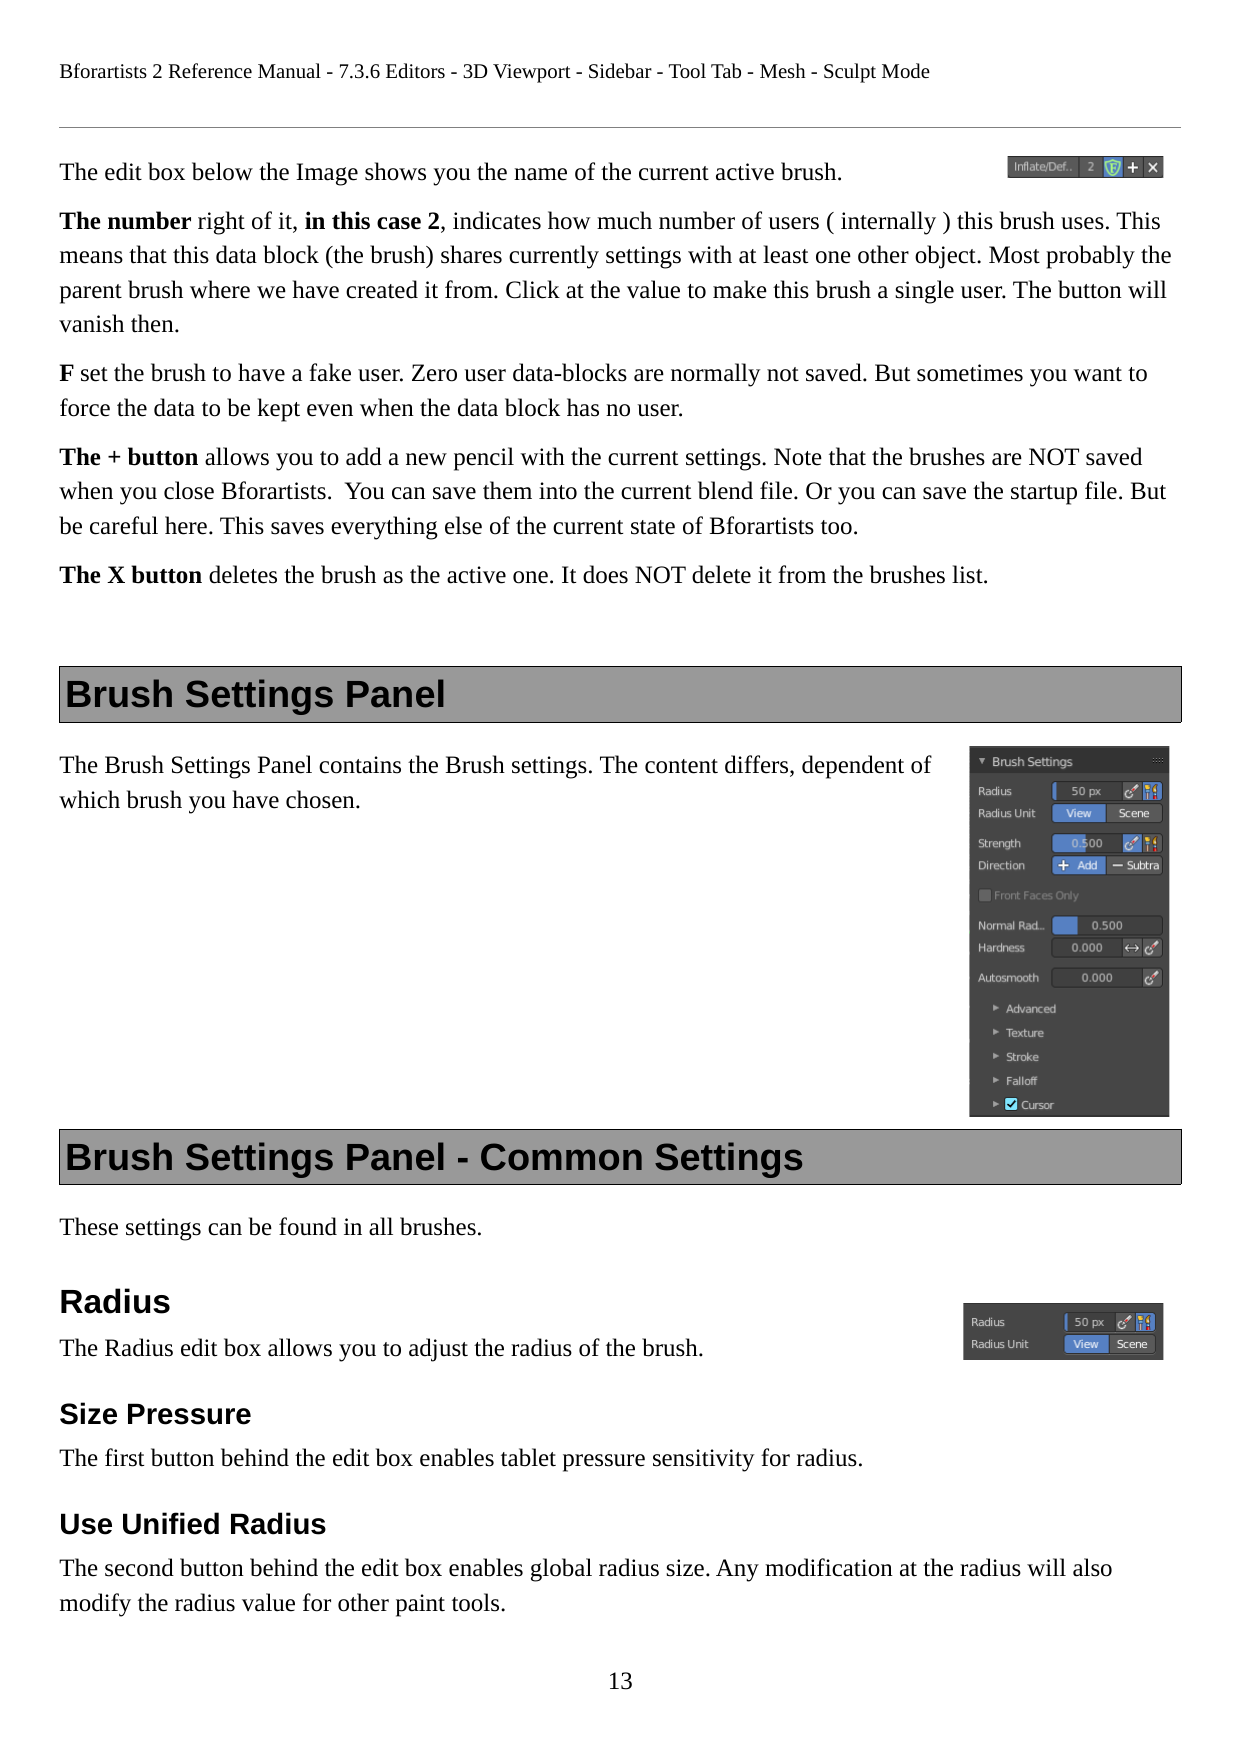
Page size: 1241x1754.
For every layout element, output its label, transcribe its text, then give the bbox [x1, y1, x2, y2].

picture [963, 1303, 1164, 1360]
text The + button allows you to add a new pencil with the current settings. Note that the brushes are NOT saved when you close Bforartists. You can save them into the current blend file. Or you can save the startup file. But be careful here. This saves everything else of the current state of Bforartists too. [59, 442, 1181, 539]
table_header Brush Settings Panel [60, 667, 1181, 722]
table_header Brush Settings Panel - Common Settings [60, 1130, 1181, 1184]
subtitle Use Unified Radius [59, 1507, 1181, 1541]
text The number right of it, in this case 2, indicates how much number of users ( internally ) this brush uses. This means that this data block (the brush) shares currently settings with at least one other object. Most probably the parent brush where we have created it from. Click at the value to make this brush a single user. The button will vanish then. [59, 206, 1181, 338]
picture [969, 746, 1170, 1117]
text F set the brush to have a fake user. Zero user data-blocks are normally not saved. But sometimes you want to force the data to be kept even when the data block has no user. [59, 358, 1181, 422]
text The Brush Settings Panel contains the Brush settings. The content differs, dependent of which brush you have chosen. [59, 751, 969, 814]
text The edit box below the Image shows you the name of the current active brush. [59, 157, 1181, 186]
text The X button deletes the brush as the active one. It does NOT delete it from the brushes list. [59, 560, 1181, 589]
subtitle Radius [59, 1282, 1181, 1321]
subtitle Size Pressure [59, 1397, 1181, 1431]
text The first button behind the edit box enables tablet pressure sensitivity for radius. [59, 1443, 1181, 1472]
picture [1007, 156, 1164, 178]
text These settings can be found in all brushes. [59, 1212, 1181, 1241]
text The second button behind the edit box enables global radius size. Any modification at the radius will also modify the radius value for other paint tools. [59, 1553, 1181, 1617]
text The Radius edit box allows you to adjust the radius of the brush. [59, 1333, 1181, 1362]
